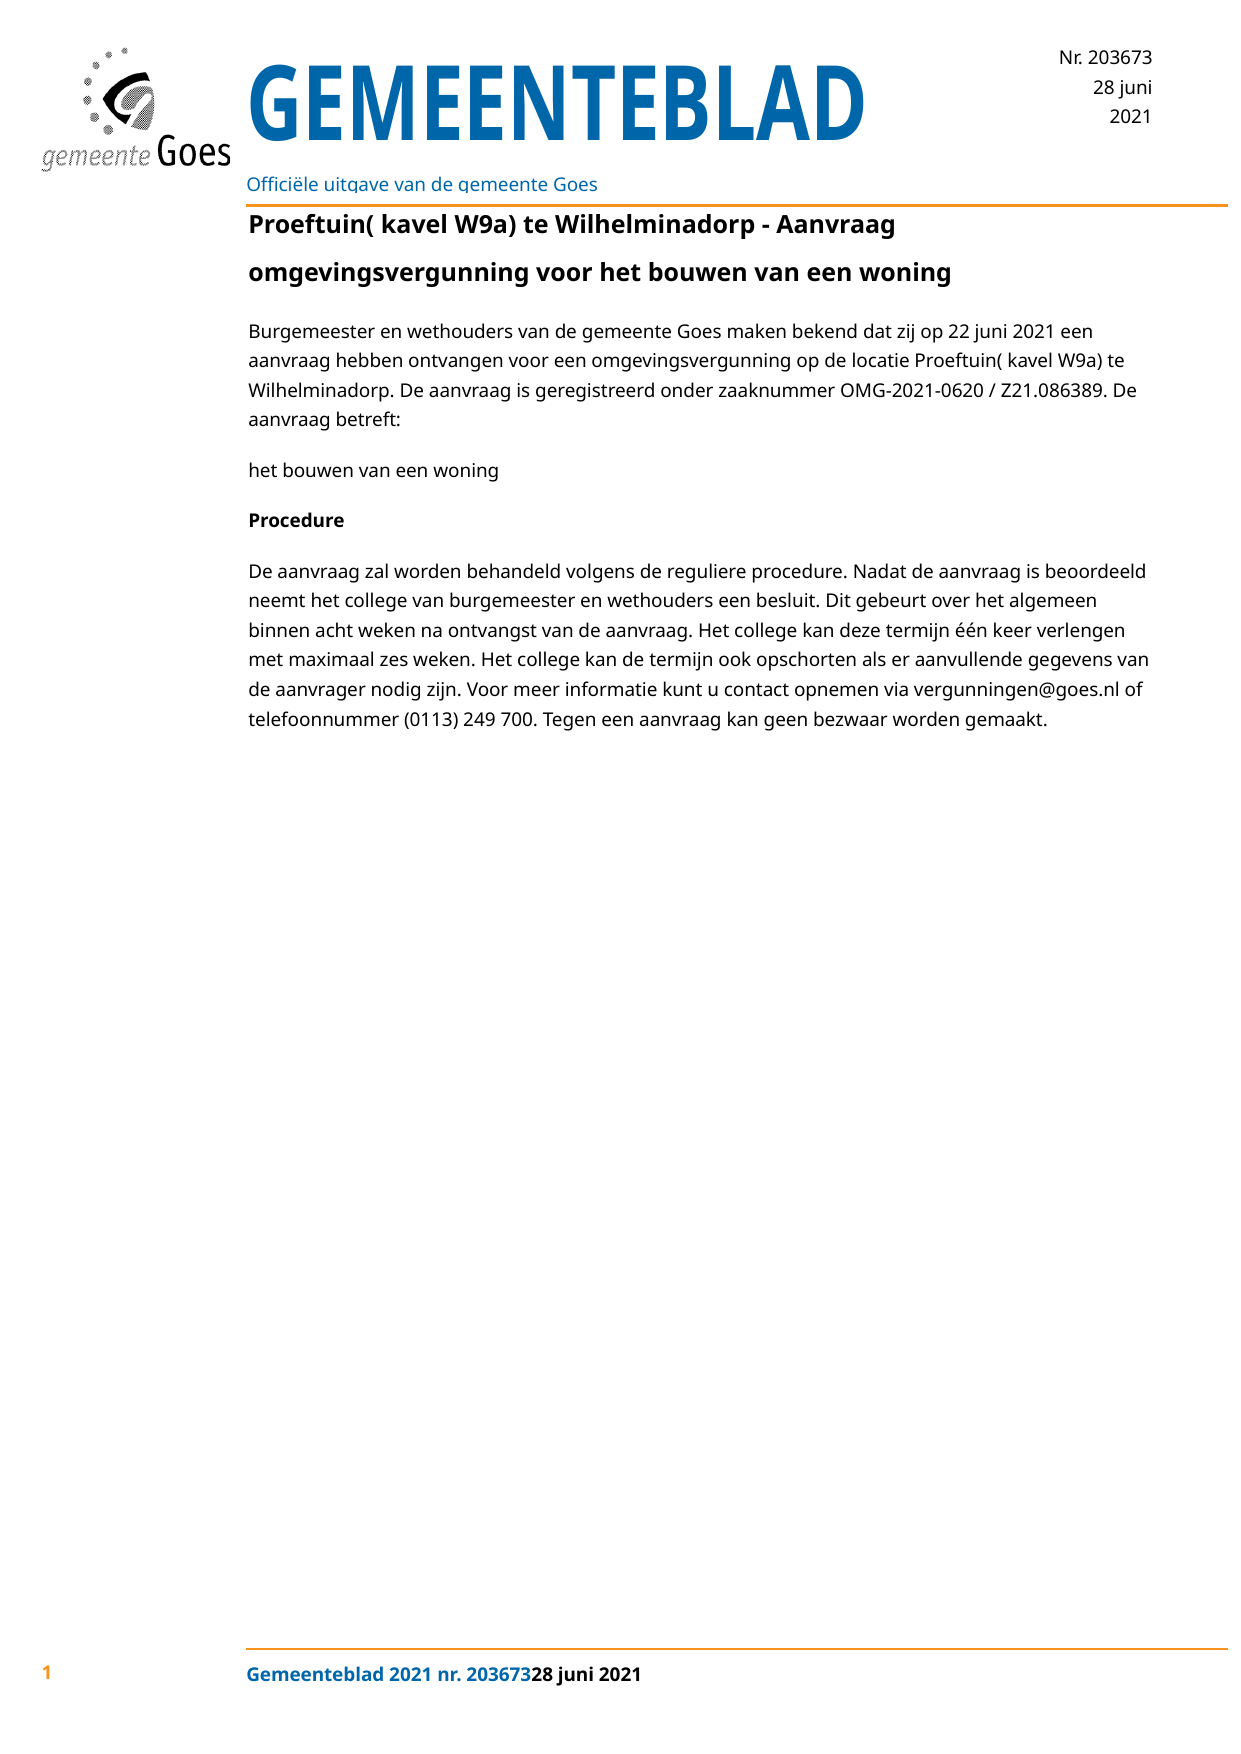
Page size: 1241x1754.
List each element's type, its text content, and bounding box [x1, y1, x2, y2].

text De aanvraag zal worden behandeld volgens de reguliere procedure. Nadat de aanvraag is beoordeeld neemt het college van burgemeester en wethouders een besluit. Dit gebeurt over het algemeen binnen acht weken na ontvangst van de aanvraag. Het college kan deze termijn één keer verlengen met maximaal zes weken. Het college kan de termijn ook opschorten als er aanvullende gegevens van de aanvrager nodig zijn. Voor meer informatie kunt u contact opnemen via vergunningen@goes.nl of telefoonnummer (0113) 249 700. Tegen een aanvraag kan geen bezwaar worden gemaakt. [248, 558, 1152, 732]
text Procedure [248, 507, 1152, 533]
text Proeftuin( kavel W9a) te Wilhelminadorp - Aanvraag omgevingsvergunning voor het bouwen van een woning [248, 207, 1152, 288]
text het bouwen van een woning [248, 457, 1152, 483]
text Burgemeester en wethouders van de gemeente Goes maken bekend dat zij op 22 juni 2021 een aanvraag hebben ontvangen voor een omgevingsvergunning op de locatie Proeftuin( kavel W9a) te Wilhelminadorp. De aanvraag is geregistreerd onder zaaknummer OMG-2021-0620 / Z21.086389. De aanvraag betreft: [248, 318, 1152, 432]
picture [41, 47, 231, 172]
